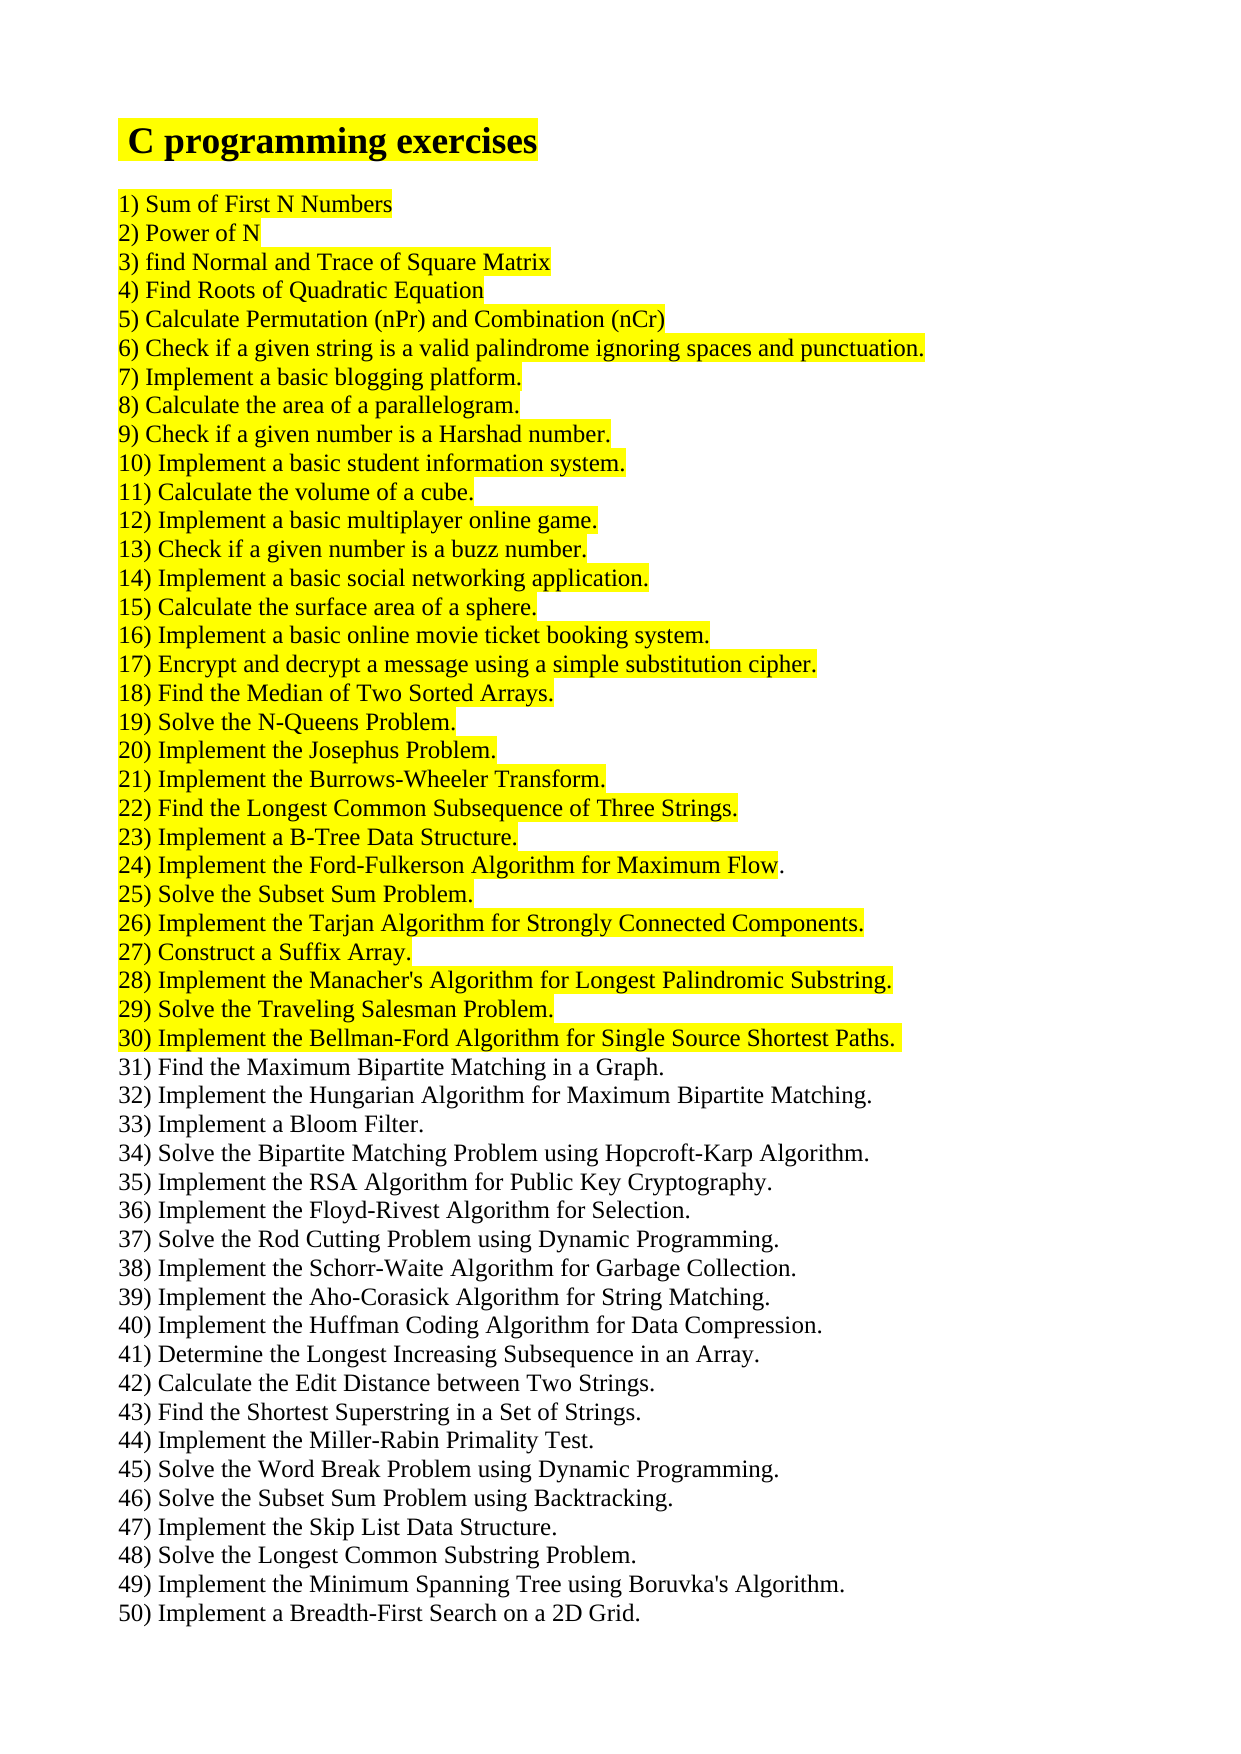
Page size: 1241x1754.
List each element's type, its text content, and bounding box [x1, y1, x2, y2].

text 3) find Normal and Trace of Square Matrix [118, 247, 1122, 276]
text 16) Implement a basic online movie ticket booking system. [118, 621, 1122, 649]
text 28) Implement the Manacher's Algorithm for Longest Palindromic Substring. [118, 966, 1122, 994]
text 47) Implement the Skip List Data Structure. [118, 1512, 1122, 1541]
text 38) Implement the Schorr-Waite Algorithm for Garbage Collection. [118, 1253, 1122, 1282]
text 43) Find the Shortest Superstring in a Set of Strings. [118, 1397, 1122, 1426]
text 8) Calculate the area of a parallelogram. [118, 391, 1122, 419]
text 15) Calculate the surface area of a sphere. [118, 592, 1122, 621]
text 40) Implement the Huffman Coding Algorithm for Data Compression. [118, 1311, 1122, 1339]
text 1) Sum of First N Numbers [118, 189, 1122, 218]
text 11) Calculate the volume of a cube. [118, 477, 1122, 506]
text 48) Solve the Longest Common Substring Problem. [118, 1541, 1122, 1569]
text 37) Solve the Rod Cutting Problem using Dynamic Programming. [118, 1224, 1122, 1253]
text 14) Implement a basic social networking application. [118, 563, 1122, 592]
text 49) Implement the Minimum Spanning Tree using Boruvka's Algorithm. [118, 1569, 1122, 1598]
text 6) Check if a given string is a valid palindrome ignoring spaces and punctuation. [118, 333, 1122, 362]
text 17) Encrypt and decrypt a message using a simple substitution cipher. [118, 649, 1122, 678]
text 46) Solve the Subset Sum Problem using Backtracking. [118, 1483, 1122, 1512]
text 24) Implement the Ford-Fulkerson Algorithm for Maximum Flow. [118, 851, 1122, 879]
text 25) Solve the Subset Sum Problem. [118, 879, 1122, 908]
text 2) Power of N [118, 218, 1122, 247]
text 7) Implement a basic blogging platform. [118, 362, 1122, 391]
text 29) Solve the Traveling Salesman Problem. [118, 994, 1122, 1023]
text 23) Implement a B-Tree Data Structure. [118, 822, 1122, 851]
text 30) Implement the Bellman-Ford Algorithm for Single Source Shortest Paths. [118, 1023, 1122, 1052]
text C programming exercises [118, 118, 1122, 161]
text 21) Implement the Burrows-Wheeler Transform. [118, 764, 1122, 793]
text 45) Solve the Word Break Problem using Dynamic Programming. [118, 1454, 1122, 1483]
text 19) Solve the N-Queens Problem. [118, 707, 1122, 736]
text 20) Implement the Josephus Problem. [118, 736, 1122, 764]
text 33) Implement a Bloom Filter. [118, 1109, 1122, 1138]
text 26) Implement the Tarjan Algorithm for Strongly Connected Components. [118, 908, 1122, 937]
text 50) Implement a Breadth-First Search on a 2D Grid. [118, 1598, 1122, 1627]
text 9) Check if a given number is a Harshad number. [118, 419, 1122, 448]
text 32) Implement the Hungarian Algorithm for Maximum Bipartite Matching. [118, 1081, 1122, 1109]
text 35) Implement the RSA Algorithm for Public Key Cryptography. [118, 1167, 1122, 1196]
text 41) Determine the Longest Increasing Subsequence in an Array. [118, 1339, 1122, 1368]
text 13) Check if a given number is a buzz number. [118, 534, 1122, 563]
text 5) Calculate Permutation (nPr) and Combination (nCr) [118, 304, 1122, 333]
text 44) Implement the Miller-Rabin Primality Test. [118, 1426, 1122, 1454]
text 34) Solve the Bipartite Matching Problem using Hopcroft-Karp Algorithm. [118, 1138, 1122, 1167]
text 22) Find the Longest Common Subsequence of Three Strings. [118, 793, 1122, 822]
text 36) Implement the Floyd-Rivest Algorithm for Selection. [118, 1196, 1122, 1224]
text 12) Implement a basic multiplayer online game. [118, 506, 1122, 534]
text 10) Implement a basic student information system. [118, 448, 1122, 477]
text 39) Implement the Aho-Corasick Algorithm for String Matching. [118, 1282, 1122, 1311]
text 42) Calculate the Edit Distance between Two Strings. [118, 1368, 1122, 1397]
text 4) Find Roots of Quadratic Equation [118, 276, 1122, 304]
text 31) Find the Maximum Bipartite Matching in a Graph. [118, 1052, 1122, 1081]
text 18) Find the Median of Two Sorted Arrays. [118, 678, 1122, 707]
text 27) Construct a Suffix Array. [118, 937, 1122, 966]
